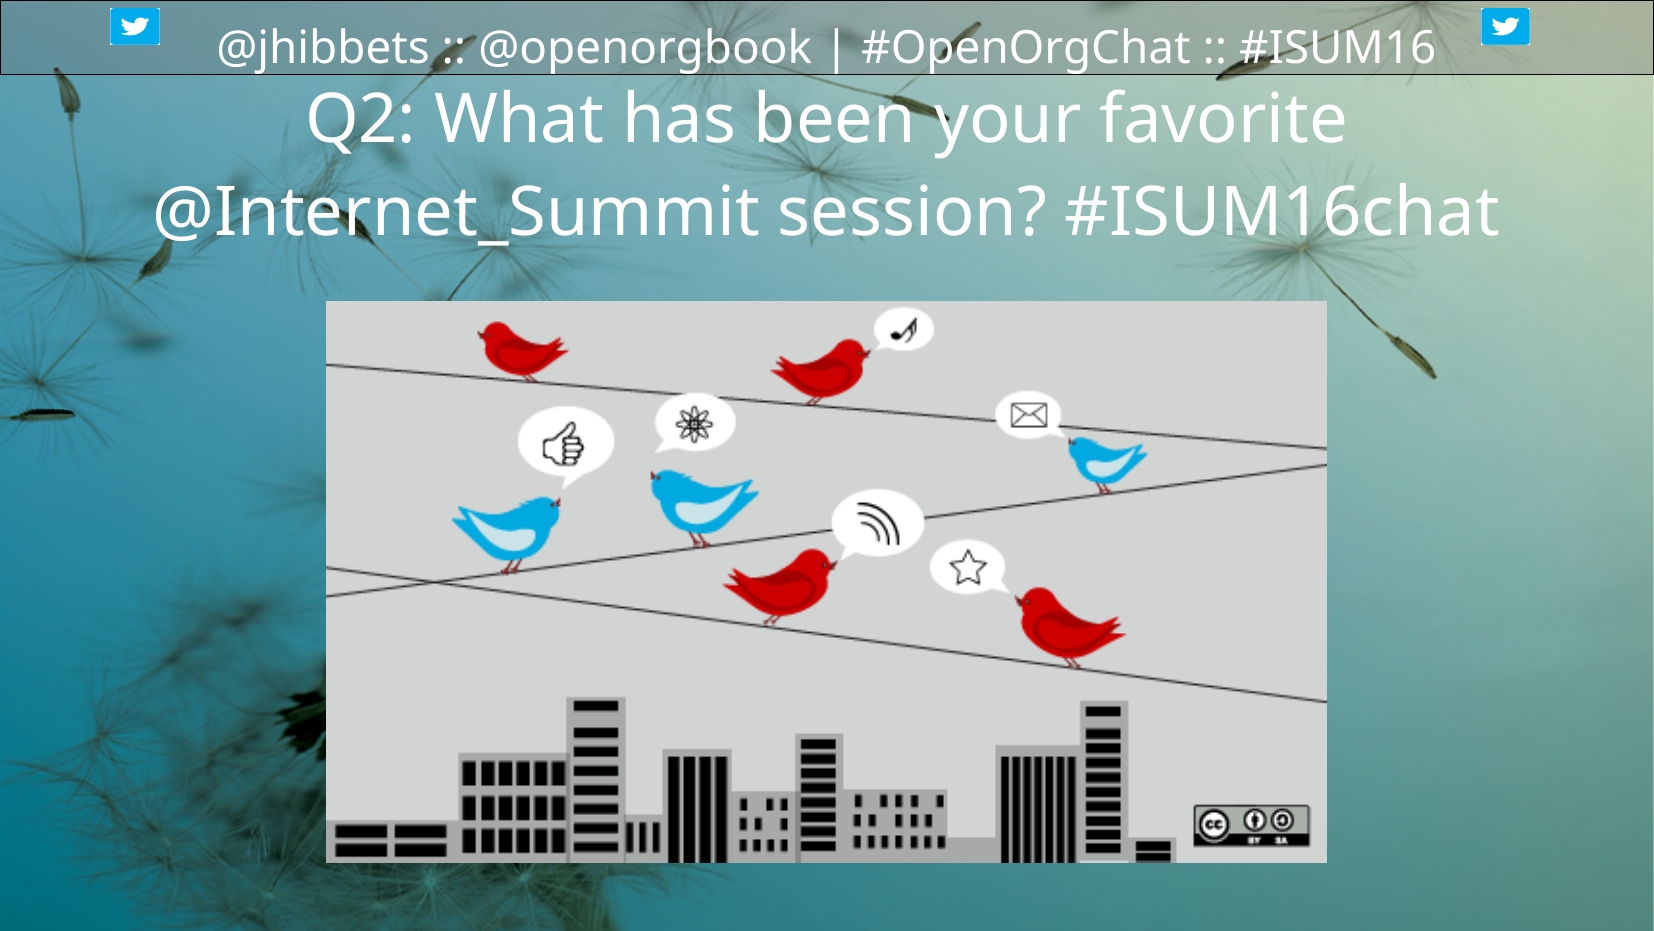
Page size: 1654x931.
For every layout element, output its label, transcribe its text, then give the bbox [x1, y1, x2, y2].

title Q2: What has been your favorite @Internet_Summit session? #ISUM16chat [82, 84, 1571, 241]
picture [122, 18, 147, 35]
picture [0, 75, 1654, 931]
picture [1493, 18, 1518, 35]
